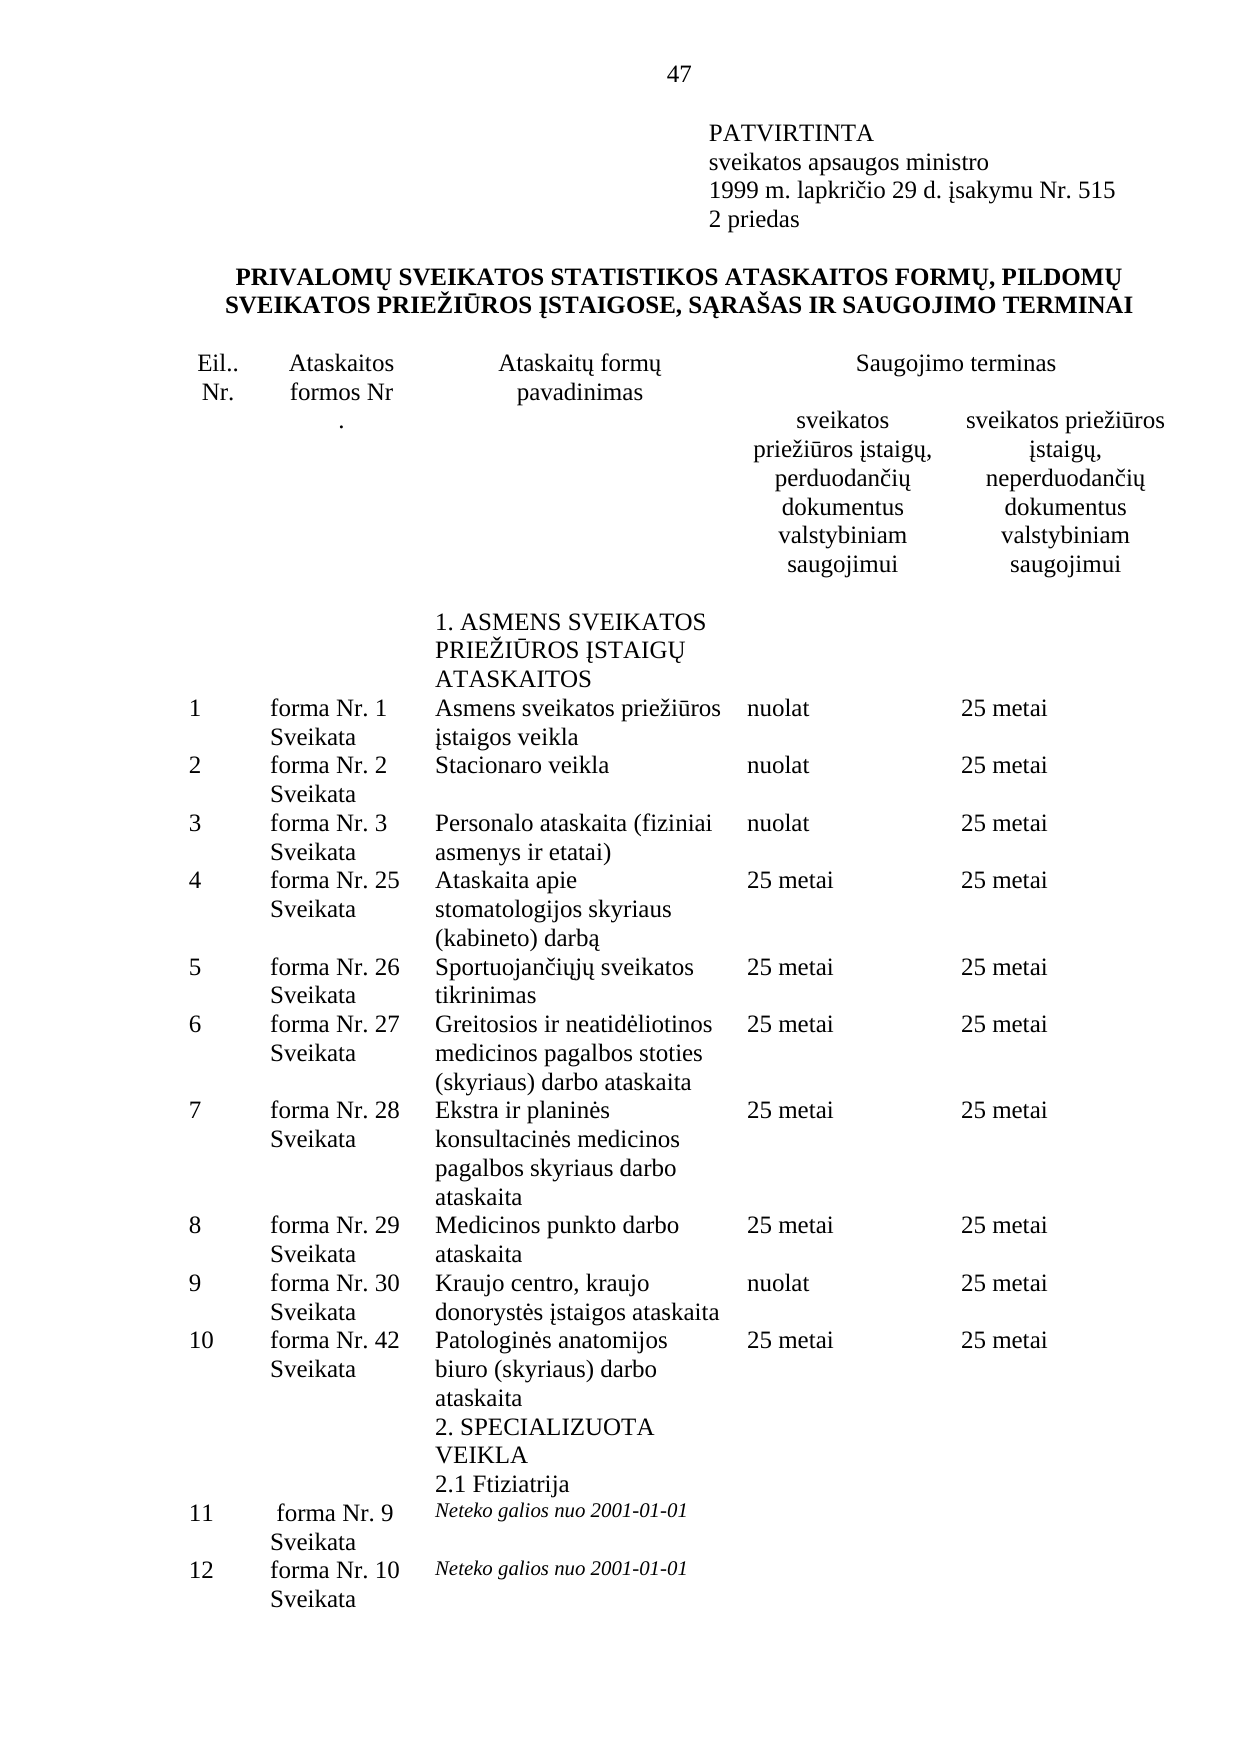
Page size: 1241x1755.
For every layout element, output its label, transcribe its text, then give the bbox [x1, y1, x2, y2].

table_cell 25 metai [736, 1326, 949, 1412]
table_cell Medicinos punkto darbo ataskaita [424, 1211, 736, 1268]
table_cell 5 [177, 952, 259, 1009]
table_cell 25 metai [950, 1009, 1181, 1096]
text 2 priedas [177, 204, 1181, 233]
table_cell 10 [177, 1326, 259, 1412]
table_cell [950, 1498, 1181, 1556]
table_cell forma Nr. 2 Sveikata [259, 751, 424, 808]
table_cell 25 metai [950, 808, 1181, 866]
table_cell Neteko galios nuo 2001-01-01 [424, 1498, 736, 1556]
table_header Ataskaitų formų pavadinimas [424, 348, 736, 406]
table_cell [736, 1412, 949, 1469]
table_cell 2.1 Ftiziatrija [424, 1469, 736, 1498]
table_cell [177, 607, 259, 693]
table_cell Greitosios ir neatidėliotinos medicinos pagalbos stoties (skyriaus) darbo ataskaita [424, 1009, 736, 1096]
table_cell 25 metai [950, 1211, 1181, 1268]
table_cell Asmens sveikatos priežiūros įstaigos veikla [424, 693, 736, 751]
table_cell 25 metai [950, 751, 1181, 808]
table_cell [736, 607, 949, 693]
table_cell [177, 406, 259, 607]
table_cell [259, 1469, 424, 1498]
table_cell 4 [177, 866, 259, 952]
table_cell Stacionaro veikla [424, 751, 736, 808]
table_cell 25 metai [736, 1096, 949, 1211]
table_cell 25 metai [950, 1096, 1181, 1211]
table_cell nuolat [736, 1268, 949, 1326]
table_cell 1 [177, 693, 259, 751]
table_header Eil.. Nr. [177, 348, 259, 406]
table_cell [177, 1469, 259, 1498]
table_cell forma Nr. 10 Sveikata [259, 1556, 424, 1613]
table_cell nuolat [736, 693, 949, 751]
table_cell [177, 1412, 259, 1469]
table_cell Ekstra ir planinės konsultacinės medicinos pagalbos skyriaus darbo ataskaita [424, 1096, 736, 1211]
text 1999 m. lapkričio 29 d. įsakymu Nr. 515 [177, 176, 1181, 204]
table_cell 25 metai [736, 1211, 949, 1268]
table_cell 2 [177, 751, 259, 808]
table_cell . [259, 406, 424, 607]
table_cell [424, 406, 736, 607]
table_cell nuolat [736, 808, 949, 866]
table_cell forma Nr. 42 Sveikata [259, 1326, 424, 1412]
table_cell 6 [177, 1009, 259, 1096]
table_header Ataskaitos formos Nr [259, 348, 424, 406]
table_header [1176, 348, 1181, 406]
table_cell forma Nr. 1 Sveikata [259, 693, 424, 751]
table_cell 25 metai [736, 1009, 949, 1096]
table_cell Sportuojančiųjų sveikatos tikrinimas [424, 952, 736, 1009]
table_cell forma Nr. 9 Sveikata [259, 1498, 424, 1556]
table_cell 25 metai [736, 866, 949, 952]
table_cell [259, 1412, 424, 1469]
table_cell sveikatos priežiūros įstaigų, neperduodančių dokumentus valstybiniam saugojimui [950, 406, 1181, 607]
table_cell 25 metai [950, 1326, 1181, 1412]
table_cell forma Nr. 26 Sveikata [259, 952, 424, 1009]
text PATVIRTINTA [709, 118, 1181, 147]
table_cell [736, 1469, 949, 1498]
table_cell Patologinės anatomijos biuro (skyriaus) darbo ataskaita [424, 1326, 736, 1412]
table_cell [950, 1412, 1181, 1469]
table_cell [736, 1556, 949, 1613]
table_cell [950, 607, 1181, 693]
table_cell 25 metai [950, 952, 1181, 1009]
table_cell [259, 607, 424, 693]
table_cell Neteko galios nuo 2001-01-01 [424, 1556, 736, 1613]
table_cell nuolat [736, 751, 949, 808]
table_cell 11 [177, 1498, 259, 1556]
table_cell Personalo ataskaita (fiziniai asmenys ir etatai) [424, 808, 736, 866]
table_cell 9 [177, 1268, 259, 1326]
table_cell forma Nr. 27 Sveikata [259, 1009, 424, 1096]
table_cell [736, 1498, 949, 1556]
text Privalomų sveikatos statistikos ataskaitos formų, pildomų sveikatos priežiūros įstaigose, sąrašas ir saugojimo terminai [177, 262, 1181, 319]
table_cell 8 [177, 1211, 259, 1268]
table_cell sveikatos priežiūros įstaigų, perduodančių dokumentus valstybiniam saugojimui [736, 406, 949, 607]
table_cell [950, 1556, 1181, 1613]
table_header Saugojimo terminas [736, 348, 1176, 406]
table_cell [950, 1469, 1181, 1498]
table_cell Kraujo centro, kraujo donorystės įstaigos ataskaita [424, 1268, 736, 1326]
table_cell 2. SPECIALIZUOTA VEIKLA [424, 1412, 736, 1469]
table_cell forma Nr. 3 Sveikata [259, 808, 424, 866]
table_cell Ataskaita apie stomatologijos skyriaus (kabineto) darbą [424, 866, 736, 952]
table_cell 25 metai [736, 952, 949, 1009]
table_cell 7 [177, 1096, 259, 1211]
table_cell 25 metai [950, 693, 1181, 751]
table_cell 3 [177, 808, 259, 866]
table_cell 25 metai [950, 1268, 1181, 1326]
table_cell forma Nr. 30 Sveikata [259, 1268, 424, 1326]
table_cell 12 [177, 1556, 259, 1613]
table_cell forma Nr. 25 Sveikata [259, 866, 424, 952]
table_cell forma Nr. 28 Sveikata [259, 1096, 424, 1211]
table_cell 25 metai [950, 866, 1181, 952]
text sveikatos apsaugos ministro [177, 147, 1181, 176]
table_cell forma Nr. 29 Sveikata [259, 1211, 424, 1268]
table_cell 1. ASMENS SVEIKATOS PRIEŽIŪROS ĮSTAIGŲ ATASKAITOS [424, 607, 736, 693]
